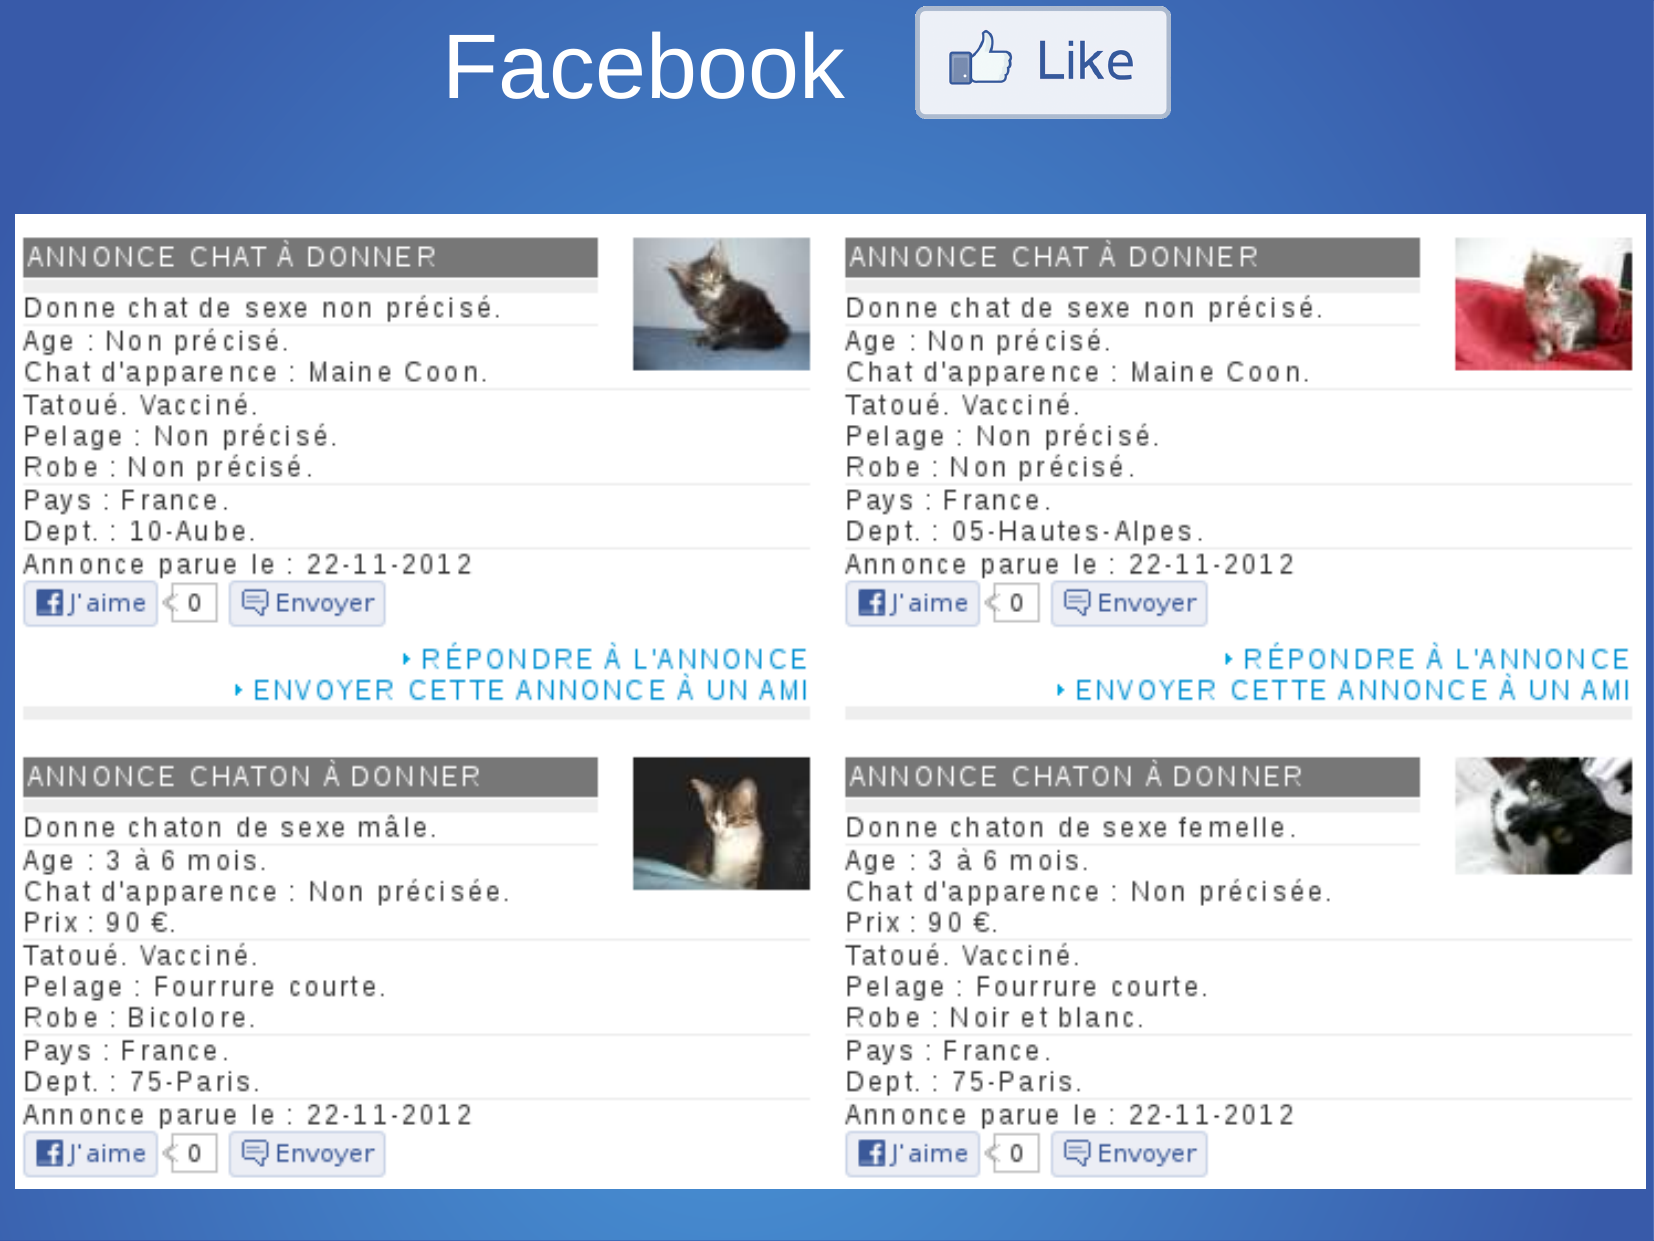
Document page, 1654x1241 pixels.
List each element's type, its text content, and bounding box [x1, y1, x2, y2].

picture [915, 6, 1171, 119]
title Facebook [25, 0, 1621, 171]
picture [0, 0, 1654, 1241]
